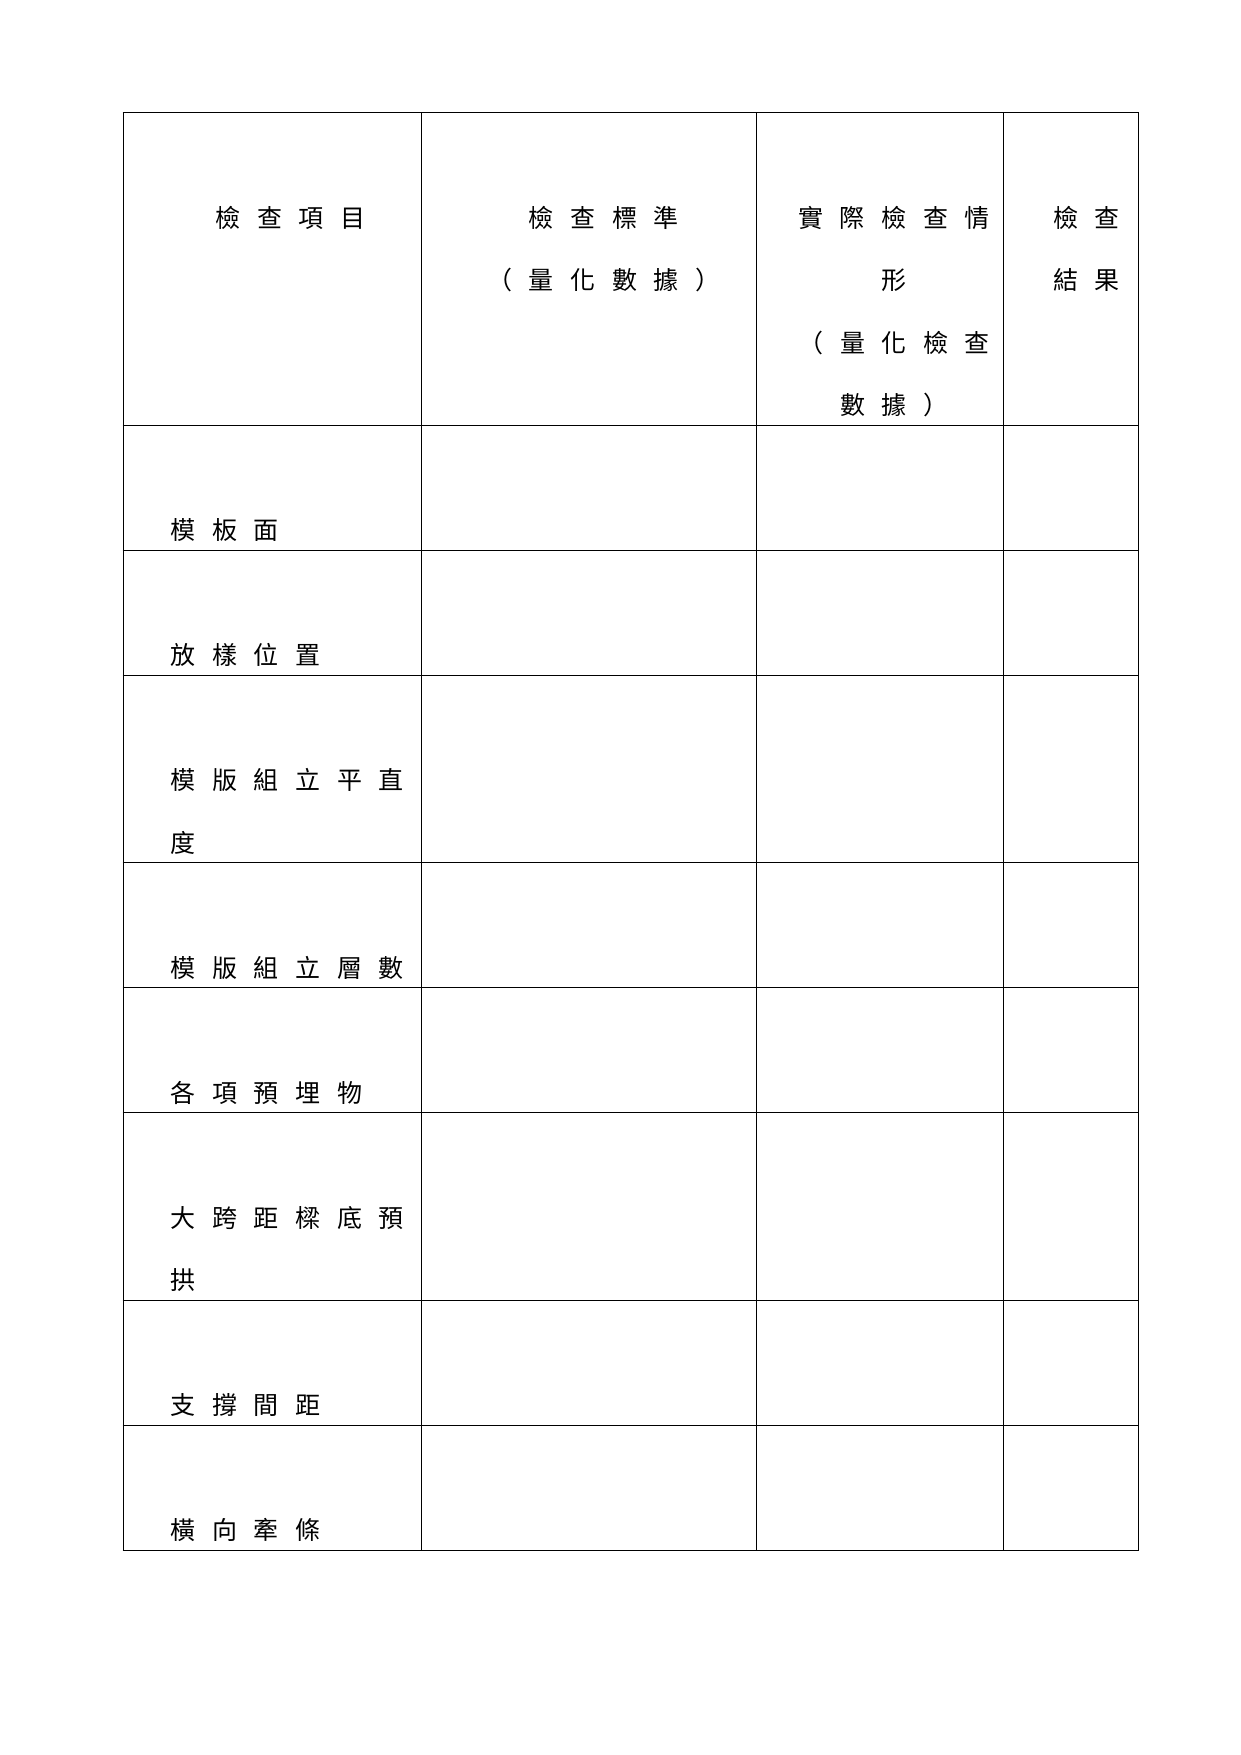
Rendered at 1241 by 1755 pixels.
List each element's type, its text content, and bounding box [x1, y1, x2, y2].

table_cell 檢查標準 （量化數據） [422, 113, 756, 425]
table_cell 模板面 [124, 426, 421, 550]
table_cell [757, 426, 1003, 550]
table_cell [1004, 1426, 1138, 1550]
table_cell [1004, 863, 1138, 987]
table_cell [757, 676, 1003, 862]
table_cell [757, 1301, 1003, 1425]
table_cell [757, 1426, 1003, 1550]
table_cell [422, 988, 756, 1112]
table_cell [1004, 1301, 1138, 1425]
table_cell [422, 863, 756, 987]
table_cell 模版組立層數 [124, 863, 421, 987]
table_cell [757, 863, 1003, 987]
table_cell 檢查結果 [1004, 113, 1138, 425]
table_cell [1004, 426, 1138, 550]
table_cell 實際檢查情形 （量化檢查數據） [757, 113, 1003, 425]
table_cell 橫向牽條 [124, 1426, 421, 1550]
table_cell [1004, 1113, 1138, 1300]
table_cell [1004, 551, 1138, 675]
table_cell [757, 988, 1003, 1112]
table_cell [422, 676, 756, 862]
table_cell 各項預埋物 [124, 988, 421, 1112]
table_cell [422, 1426, 756, 1550]
table_cell 支撐間距 [124, 1301, 421, 1425]
table_cell [422, 426, 756, 550]
table_cell 大跨距樑底預拱 [124, 1113, 421, 1300]
table_cell [422, 551, 756, 675]
table_cell 檢查項目 [124, 113, 421, 425]
table_cell 模版組立平直度 [124, 676, 421, 862]
table_cell [422, 1113, 756, 1300]
table_cell [757, 551, 1003, 675]
table_cell [1004, 676, 1138, 862]
table_cell [422, 1301, 756, 1425]
table_cell 放樣位置 [124, 551, 421, 675]
table_cell [757, 1113, 1003, 1300]
table_cell [1004, 988, 1138, 1112]
